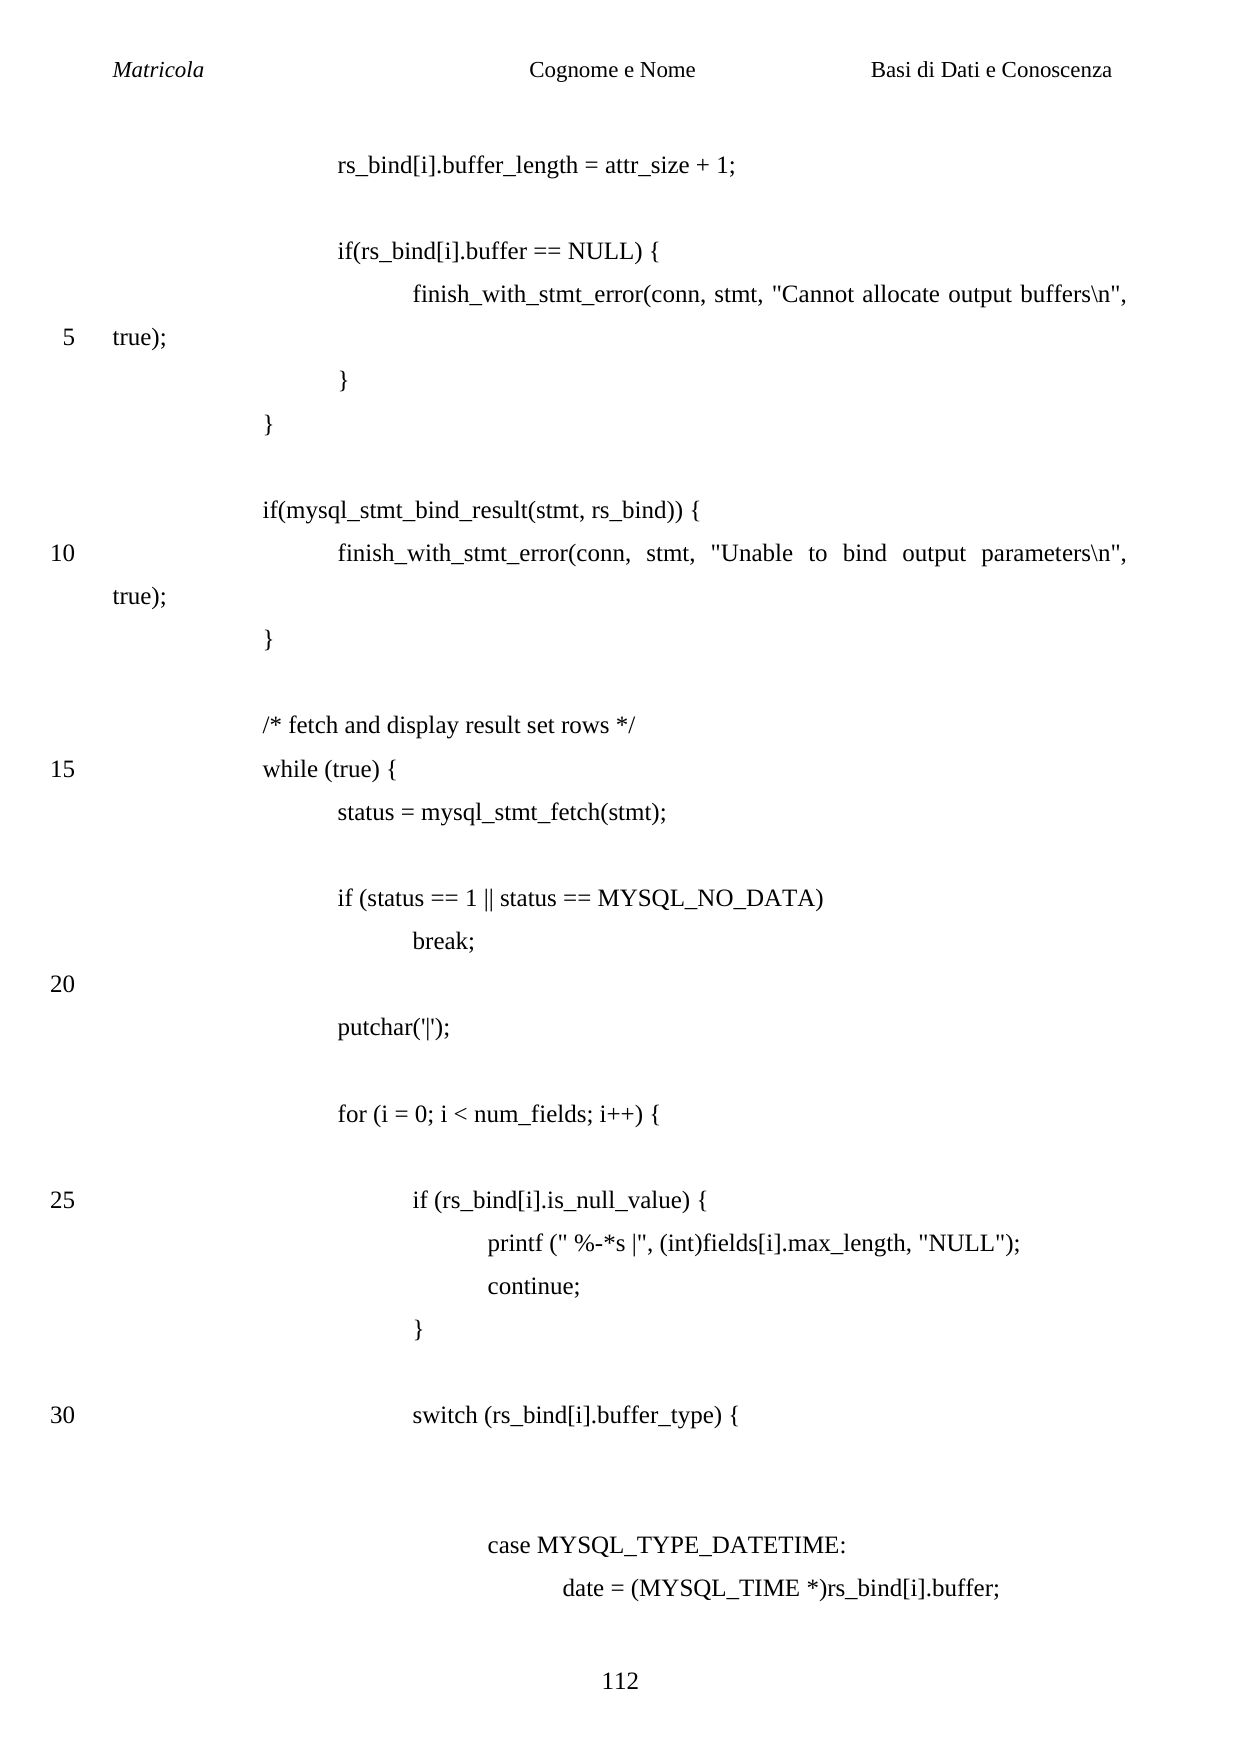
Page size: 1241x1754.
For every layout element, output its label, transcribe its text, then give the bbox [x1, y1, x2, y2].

text status = mysql_stmt_fetch(stmt); [112, 797, 1128, 826]
text finish_with_stmt_error(conn, stmt, "Unable to bind output parameters\n", true); [112, 538, 1128, 610]
text if (status == 1 || status == MYSQL_NO_DATA) [112, 883, 1128, 912]
text case MYSQL_TYPE_DATETIME: [112, 1530, 1128, 1559]
text break; [112, 926, 1128, 955]
text /* fetch and display result set rows */ [112, 711, 1128, 739]
text while (true) { [112, 754, 1128, 782]
text for (i = 0; i < num_fields; i++) { [112, 1099, 1128, 1127]
text } [112, 409, 1128, 437]
text switch (rs_bind[i].buffer_type) { [112, 1401, 1128, 1429]
text if(rs_bind[i].buffer == NULL) { [112, 236, 1128, 265]
text } [112, 366, 1128, 394]
text date = (MYSQL_TIME *)rs_bind[i].buffer; [112, 1573, 1128, 1602]
text rs_bind[i].buffer_length = attr_size + 1; [112, 150, 1128, 179]
text if (rs_bind[i].is_null_value) { [112, 1185, 1128, 1214]
text continue; [112, 1271, 1128, 1300]
text printf (" %-*s |", (int)fields[i].max_length, "NULL"); [112, 1228, 1128, 1257]
text putchar('|'); [112, 1012, 1128, 1041]
text } [112, 1314, 1128, 1343]
text if(mysql_stmt_bind_result(stmt, rs_bind)) { [112, 495, 1128, 524]
text } [112, 624, 1128, 653]
text finish_with_stmt_error(conn, stmt, "Cannot allocate output buffers\n", true); [112, 279, 1128, 351]
